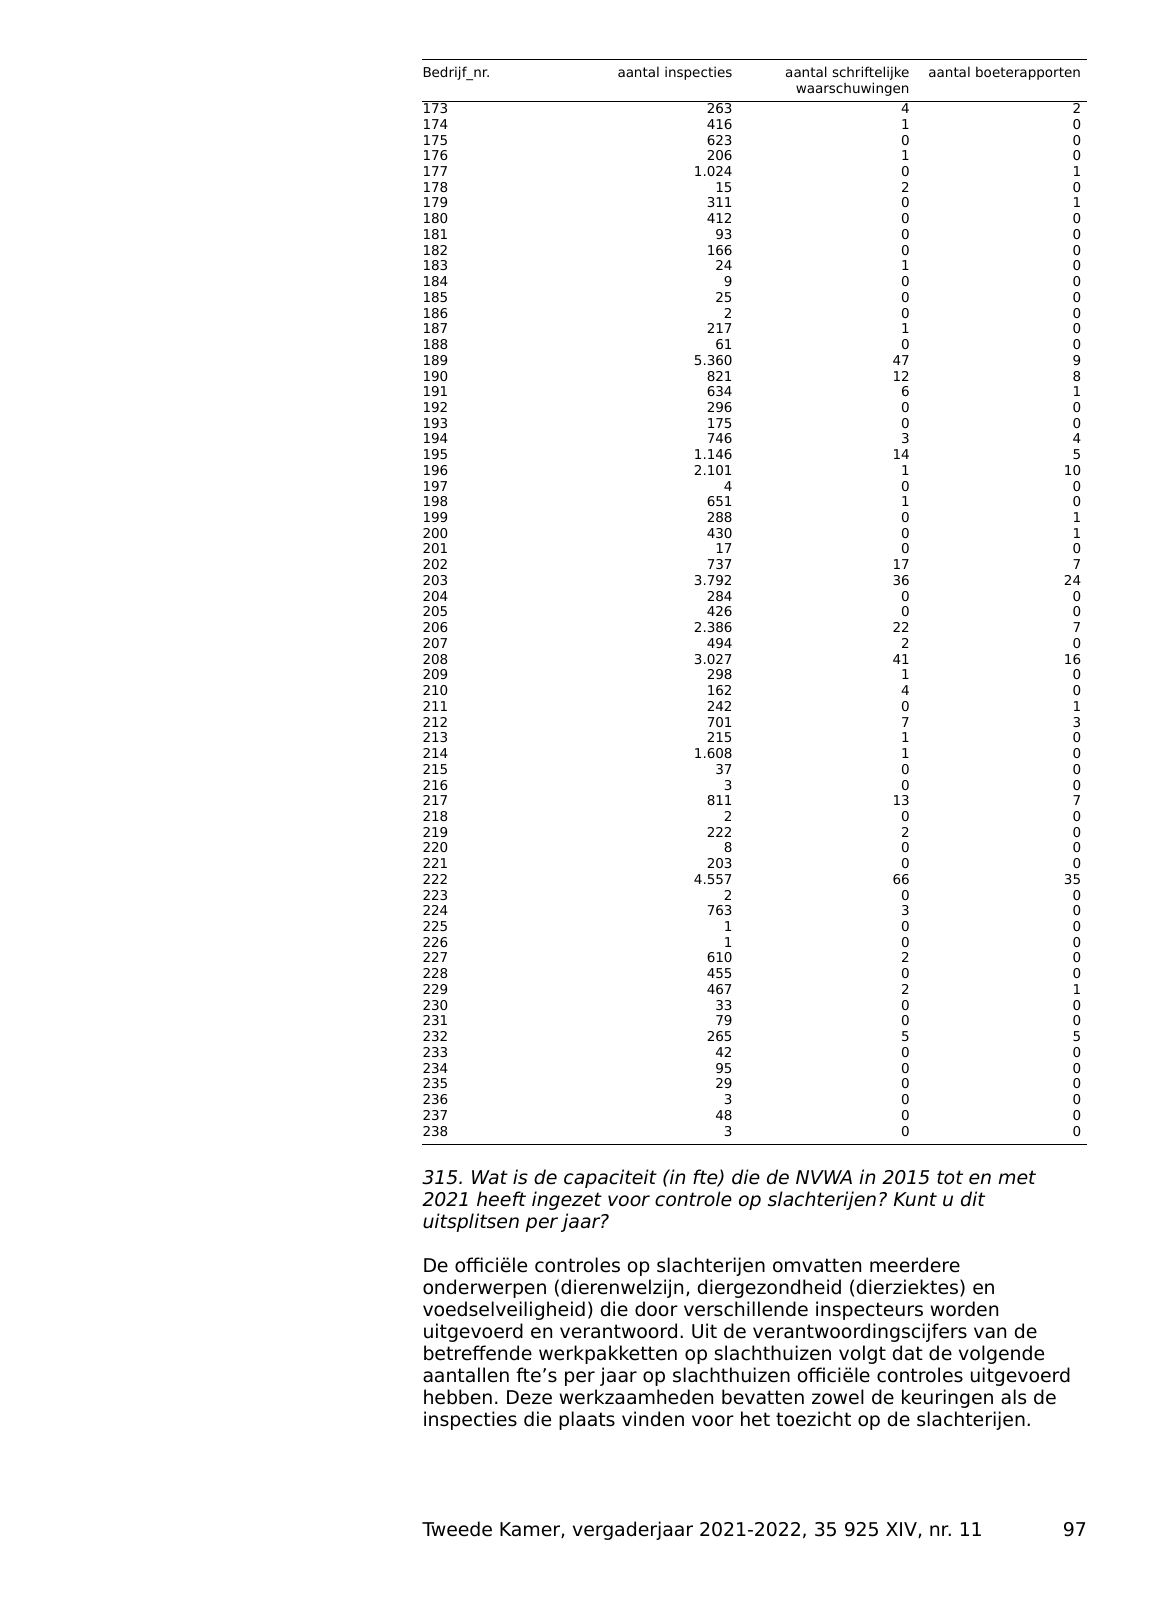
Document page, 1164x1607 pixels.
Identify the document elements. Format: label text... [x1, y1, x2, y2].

table_cell 1 [738, 494, 915, 510]
table_cell 237 [422, 1108, 561, 1123]
table_cell 0 [915, 840, 1087, 856]
table_cell 7 [915, 620, 1087, 636]
table_cell 634 [561, 384, 738, 400]
table_cell 175 [422, 133, 561, 148]
table_cell 0 [915, 541, 1087, 557]
table_cell 0 [738, 966, 915, 982]
table_cell 0 [915, 1013, 1087, 1029]
table_cell 0 [915, 1108, 1087, 1123]
table_cell 215 [561, 730, 738, 746]
table_header aantal schriftelijke waarschuwingen [738, 60, 915, 101]
table_cell 4 [561, 479, 738, 494]
table_cell 0 [915, 950, 1087, 966]
table_cell 737 [561, 557, 738, 573]
table_cell 2 [561, 888, 738, 903]
table_cell 217 [561, 321, 738, 337]
table_cell 9 [915, 353, 1087, 368]
table_cell 224 [422, 903, 561, 919]
table_cell 0 [738, 888, 915, 903]
table_cell 3.027 [561, 651, 738, 667]
table_cell 190 [422, 368, 561, 384]
table_cell 2.386 [561, 620, 738, 636]
table_cell 4.557 [561, 872, 738, 887]
table_cell 0 [915, 305, 1087, 321]
table_cell 0 [915, 809, 1087, 824]
table_cell 236 [422, 1092, 561, 1108]
table_cell 178 [422, 180, 561, 195]
table_cell 701 [561, 714, 738, 730]
table_cell 0 [738, 510, 915, 526]
table_cell 1 [738, 117, 915, 132]
table_cell 0 [738, 762, 915, 777]
table_cell 193 [422, 416, 561, 431]
table_cell 207 [422, 636, 561, 651]
table_cell 0 [738, 777, 915, 793]
table_cell 0 [738, 840, 915, 856]
table_cell 0 [915, 888, 1087, 903]
table_cell 183 [422, 258, 561, 274]
table_cell 10 [915, 463, 1087, 478]
table_cell 0 [915, 1060, 1087, 1076]
table_cell 36 [738, 573, 915, 588]
table_cell 201 [422, 541, 561, 557]
table_cell 821 [561, 368, 738, 384]
table_cell 12 [738, 368, 915, 384]
table_cell 0 [915, 416, 1087, 431]
table_cell 0 [915, 180, 1087, 195]
table_cell 1 [561, 919, 738, 934]
table_cell 208 [422, 651, 561, 667]
table_cell 0 [915, 227, 1087, 242]
table_cell 296 [561, 400, 738, 416]
table_cell 430 [561, 526, 738, 541]
table_cell 0 [738, 1045, 915, 1060]
table_cell 1 [915, 982, 1087, 997]
table_cell 29 [561, 1076, 738, 1092]
table_cell 205 [422, 604, 561, 620]
table_cell 198 [422, 494, 561, 510]
table_cell 3 [915, 714, 1087, 730]
table_cell 5 [915, 447, 1087, 463]
table_cell 48 [561, 1108, 738, 1123]
table_cell 174 [422, 117, 561, 132]
table_cell 1 [738, 148, 915, 164]
table_cell 651 [561, 494, 738, 510]
table_cell 0 [738, 243, 915, 258]
table_cell 0 [738, 227, 915, 242]
table_cell 22 [738, 620, 915, 636]
table_cell 0 [915, 479, 1087, 494]
table_cell 222 [561, 825, 738, 840]
table_cell 200 [422, 526, 561, 541]
table_cell 0 [915, 148, 1087, 164]
table_cell 1 [915, 164, 1087, 179]
table_cell 0 [738, 274, 915, 290]
table_cell 0 [915, 243, 1087, 258]
table_cell 2 [915, 102, 1087, 117]
table_cell 2 [738, 950, 915, 966]
table_cell 0 [738, 290, 915, 305]
table_cell 25 [561, 290, 738, 305]
text 315. Wat is de capaciteit (in fte) die de NVWA in 2015 tot en met 2021 heeft ingezet voor controle op slachterijen? Kunt u dit uitsplitsen per jaar? [422, 1167, 1087, 1233]
table_cell 0 [738, 211, 915, 227]
table_cell 0 [738, 541, 915, 557]
table_cell 220 [422, 840, 561, 856]
table_cell 0 [738, 856, 915, 872]
table_cell 2.101 [561, 463, 738, 478]
table_cell 5.360 [561, 353, 738, 368]
table_header aantal inspecties [561, 60, 738, 101]
table_cell 0 [738, 416, 915, 431]
table_cell 0 [915, 1123, 1087, 1144]
table_cell 61 [561, 337, 738, 353]
table_cell 0 [915, 730, 1087, 746]
table_cell 1 [915, 510, 1087, 526]
table_cell 1 [738, 746, 915, 762]
table_cell 0 [915, 683, 1087, 699]
table_cell 0 [915, 604, 1087, 620]
table_cell 0 [738, 1092, 915, 1108]
table_cell 0 [738, 133, 915, 148]
table_cell 229 [422, 982, 561, 997]
table_cell 13 [738, 793, 915, 809]
table_cell 0 [915, 1076, 1087, 1092]
table_cell 233 [422, 1045, 561, 1060]
table_cell 0 [915, 589, 1087, 604]
table_cell 1 [738, 667, 915, 683]
table_cell 1.024 [561, 164, 738, 179]
table_cell 231 [422, 1013, 561, 1029]
table_cell 185 [422, 290, 561, 305]
table_cell 412 [561, 211, 738, 227]
table_cell 218 [422, 809, 561, 824]
table_cell 3 [561, 1123, 738, 1144]
table_cell 2 [738, 636, 915, 651]
table_cell 0 [915, 211, 1087, 227]
table_cell 0 [915, 762, 1087, 777]
table_cell 0 [738, 1060, 915, 1076]
table_cell 206 [422, 620, 561, 636]
table_cell 610 [561, 950, 738, 966]
table_cell 180 [422, 211, 561, 227]
table_cell 0 [738, 604, 915, 620]
table_cell 4 [915, 431, 1087, 447]
table_cell 0 [915, 290, 1087, 305]
table_cell 0 [915, 1045, 1087, 1060]
table_cell 16 [915, 651, 1087, 667]
table_cell 1 [915, 195, 1087, 211]
table_cell 238 [422, 1123, 561, 1144]
table_cell 0 [915, 117, 1087, 132]
table_cell 0 [915, 919, 1087, 934]
table_cell 41 [738, 651, 915, 667]
table_cell 227 [422, 950, 561, 966]
table_cell 203 [422, 573, 561, 588]
table_cell 225 [422, 919, 561, 934]
table_cell 209 [422, 667, 561, 683]
table_cell 6 [738, 384, 915, 400]
table_cell 223 [422, 888, 561, 903]
table_cell 311 [561, 195, 738, 211]
table_cell 0 [738, 1013, 915, 1029]
table_cell 194 [422, 431, 561, 447]
table_cell 192 [422, 400, 561, 416]
table_cell 37 [561, 762, 738, 777]
table_cell 221 [422, 856, 561, 872]
table_cell 0 [738, 1123, 915, 1144]
table_cell 175 [561, 416, 738, 431]
table_cell 42 [561, 1045, 738, 1060]
table_cell 202 [422, 557, 561, 573]
table_cell 284 [561, 589, 738, 604]
table_cell 2 [738, 825, 915, 840]
table_cell 298 [561, 667, 738, 683]
table_cell 0 [738, 337, 915, 353]
table_cell 226 [422, 935, 561, 950]
table_cell 15 [561, 180, 738, 195]
table_cell 0 [738, 479, 915, 494]
table_cell 467 [561, 982, 738, 997]
table_cell 162 [561, 683, 738, 699]
table_cell 494 [561, 636, 738, 651]
table_cell 3 [561, 777, 738, 793]
table_cell 173 [422, 102, 561, 117]
table_cell 182 [422, 243, 561, 258]
table_cell 1 [915, 526, 1087, 541]
table_cell 189 [422, 353, 561, 368]
table_cell 188 [422, 337, 561, 353]
table_cell 0 [915, 274, 1087, 290]
table_cell 7 [738, 714, 915, 730]
table_cell 232 [422, 1029, 561, 1045]
table_cell 17 [738, 557, 915, 573]
table_cell 1 [561, 935, 738, 950]
table_cell 265 [561, 1029, 738, 1045]
table_cell 0 [738, 400, 915, 416]
table_cell 0 [738, 1076, 915, 1092]
table_cell 0 [738, 998, 915, 1013]
table_cell 2 [738, 982, 915, 997]
table_cell 179 [422, 195, 561, 211]
table_cell 0 [915, 856, 1087, 872]
table_cell 217 [422, 793, 561, 809]
table_cell 2 [561, 809, 738, 824]
table_cell 3 [738, 431, 915, 447]
table_cell 0 [738, 1108, 915, 1123]
table_cell 176 [422, 148, 561, 164]
table_cell 222 [422, 872, 561, 887]
table_cell 1.608 [561, 746, 738, 762]
table_cell 1.146 [561, 447, 738, 463]
table_cell 0 [915, 400, 1087, 416]
table_cell 0 [915, 966, 1087, 982]
table_cell 0 [738, 164, 915, 179]
table_cell 0 [915, 825, 1087, 840]
table_cell 0 [738, 809, 915, 824]
table_cell 0 [915, 667, 1087, 683]
table_cell 0 [915, 935, 1087, 950]
table_cell 2 [561, 305, 738, 321]
table_cell 8 [561, 840, 738, 856]
table_cell 35 [915, 872, 1087, 887]
table_cell 3 [738, 903, 915, 919]
table_cell 4 [738, 683, 915, 699]
table_cell 196 [422, 463, 561, 478]
table_cell 214 [422, 746, 561, 762]
table_cell 3 [561, 1092, 738, 1108]
table_cell 211 [422, 699, 561, 714]
table_header Bedrijf_nr. [422, 60, 561, 101]
table_cell 1 [738, 258, 915, 274]
table_cell 0 [915, 777, 1087, 793]
table_cell 0 [915, 337, 1087, 353]
table_cell 1 [915, 699, 1087, 714]
table_cell 66 [738, 872, 915, 887]
table_cell 0 [738, 935, 915, 950]
table_cell 17 [561, 541, 738, 557]
table_cell 0 [915, 998, 1087, 1013]
table_cell 0 [738, 305, 915, 321]
table_cell 24 [915, 573, 1087, 588]
table_cell 197 [422, 479, 561, 494]
table_cell 195 [422, 447, 561, 463]
table_cell 3.792 [561, 573, 738, 588]
table_cell 234 [422, 1060, 561, 1076]
table_cell 0 [915, 133, 1087, 148]
table_cell 235 [422, 1076, 561, 1092]
table_cell 1 [738, 463, 915, 478]
table_cell 1 [738, 321, 915, 337]
table_cell 263 [561, 102, 738, 117]
table_cell 230 [422, 998, 561, 1013]
table_cell 181 [422, 227, 561, 242]
table_cell 811 [561, 793, 738, 809]
table_cell 212 [422, 714, 561, 730]
table_cell 204 [422, 589, 561, 604]
table_cell 5 [738, 1029, 915, 1045]
table_cell 206 [561, 148, 738, 164]
table_cell 4 [738, 102, 915, 117]
table_cell 0 [915, 321, 1087, 337]
table_cell 9 [561, 274, 738, 290]
table_cell 186 [422, 305, 561, 321]
table_cell 213 [422, 730, 561, 746]
table_cell 0 [915, 903, 1087, 919]
table_cell 2 [738, 180, 915, 195]
table_header aantal boeterapporten [915, 60, 1087, 101]
table_cell 746 [561, 431, 738, 447]
table_cell 24 [561, 258, 738, 274]
table_cell 184 [422, 274, 561, 290]
table_cell 187 [422, 321, 561, 337]
table_cell 47 [738, 353, 915, 368]
table_cell 210 [422, 683, 561, 699]
table_cell 203 [561, 856, 738, 872]
text De officiële controles op slachterijen omvatten meerdere onderwerpen (dierenwelzijn, diergezondheid (dierziektes) en voedselveiligheid) die door verschillende inspecteurs worden uitgevoerd en verantwoord. Uit de verantwoordingscijfers van de betreffende werkpakketten op slachthuizen volgt dat de volgende aantallen fte’s per jaar op slachthuizen officiële controles uitgevoerd hebben. Deze werkzaamheden bevatten zowel de keuringen als de inspecties die plaats vinden voor het toezicht op de slachterijen. [422, 1255, 1087, 1431]
table_cell 623 [561, 133, 738, 148]
table_cell 0 [738, 589, 915, 604]
table_cell 0 [915, 258, 1087, 274]
table_cell 426 [561, 604, 738, 620]
table_cell 219 [422, 825, 561, 840]
table_cell 1 [738, 730, 915, 746]
table_cell 216 [422, 777, 561, 793]
table_cell 0 [738, 195, 915, 211]
table_cell 191 [422, 384, 561, 400]
table_cell 5 [915, 1029, 1087, 1045]
table_cell 8 [915, 368, 1087, 384]
table_cell 0 [738, 526, 915, 541]
table_cell 228 [422, 966, 561, 982]
table_cell 14 [738, 447, 915, 463]
table_cell 166 [561, 243, 738, 258]
table_cell 95 [561, 1060, 738, 1076]
table_cell 33 [561, 998, 738, 1013]
table_cell 0 [915, 636, 1087, 651]
table_cell 0 [738, 919, 915, 934]
table_cell 177 [422, 164, 561, 179]
table_cell 7 [915, 557, 1087, 573]
table_cell 416 [561, 117, 738, 132]
table_cell 7 [915, 793, 1087, 809]
table_cell 199 [422, 510, 561, 526]
table_cell 215 [422, 762, 561, 777]
table_cell 288 [561, 510, 738, 526]
table_cell 0 [915, 746, 1087, 762]
table_cell 455 [561, 966, 738, 982]
table_cell 763 [561, 903, 738, 919]
table_cell 93 [561, 227, 738, 242]
table_cell 79 [561, 1013, 738, 1029]
table_cell 0 [738, 699, 915, 714]
table_cell 1 [915, 384, 1087, 400]
table_cell 0 [915, 1092, 1087, 1108]
table_cell 242 [561, 699, 738, 714]
table_cell 0 [915, 494, 1087, 510]
